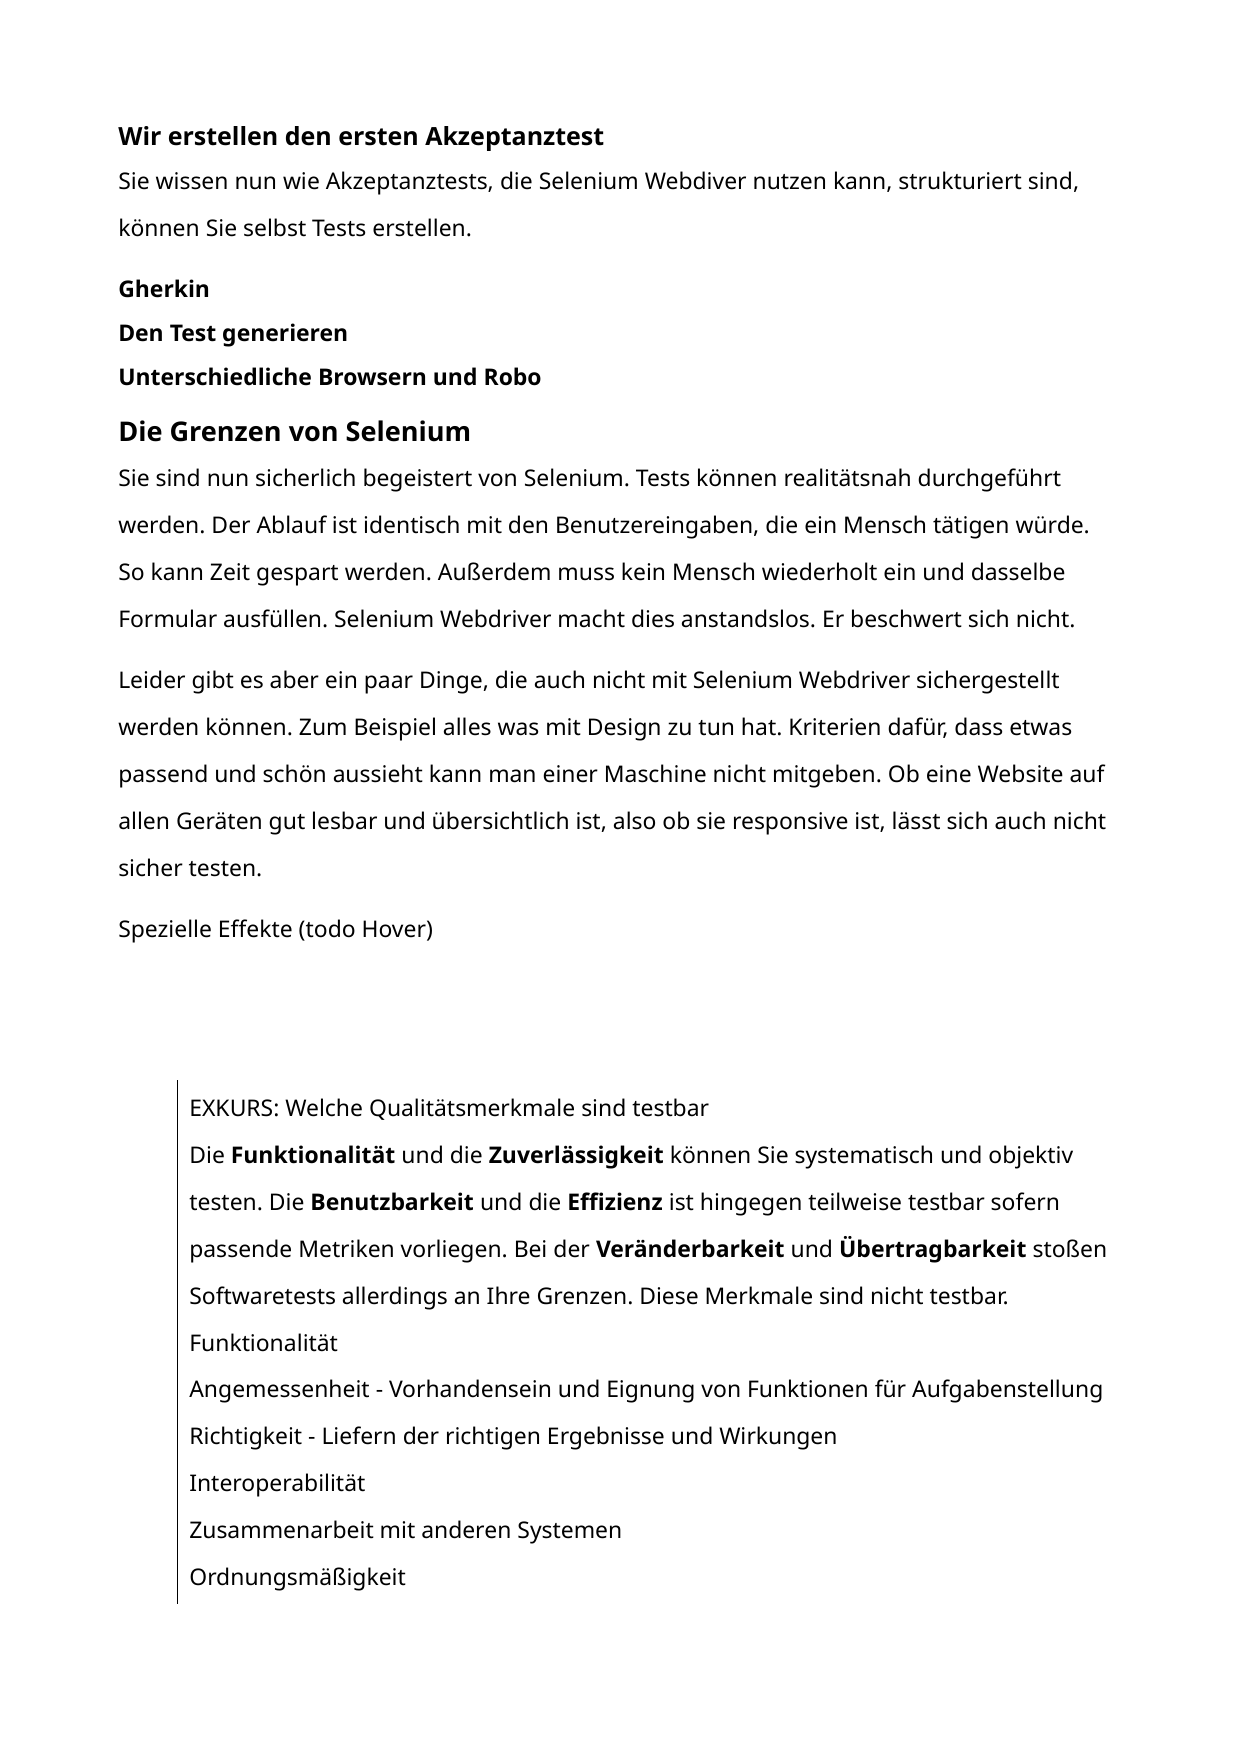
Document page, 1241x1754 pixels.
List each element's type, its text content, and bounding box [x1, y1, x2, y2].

text Spezielle Effekte (todo Hover) [118, 913, 1122, 944]
subtitle Den Test generieren [118, 317, 1122, 348]
subtitle Wir erstellen den ersten Akzeptanztest [118, 118, 1122, 152]
text EXKURS: Welche Qualitätsmerkmale sind testbar Die Funktionalität und die Zuverlässigkeit können Sie systematisch und objektiv testen. Die Benutzbarkeit und die Effizienz ist hingegen teilweise testbar sofern passende Metriken vorliegen. Bei der Veränderbarkeit und Übertragbarkeit stoßen Softwaretests allerdings an Ihre Grenzen. Diese Merkmale sind nicht testbar. Funktionalität Angemessenheit - Vorhandensein und Eignung von Funktionen für Aufgabenstellung Richtigkeit - Liefern der richtigen Ergebnisse und Wirkungen Interoperabilität Zusammenarbeit mit anderen Systemen Ordnungsmäßigkeit [178, 1080, 1122, 1604]
text Sie wissen nun wie Akzeptanztests, die Selenium Webdiver nutzen kann, strukturiert sind, können Sie selbst Tests erstellen. [118, 165, 1122, 243]
subtitle Unterschiedliche Browsern und Robo [118, 361, 1122, 392]
text Leider gibt es aber ein paar Dinge, die auch nicht mit Selenium Webdriver sichergestellt werden können. Zum Beispiel alles was mit Design zu tun hat. Kriterien dafür, dass etwas passend und schön aussieht kann man einer Maschine nicht mitgeben. Ob eine Website auf allen Geräten gut lesbar und übersichtlich ist, also ob sie responsive ist, lässt sich auch nicht sicher testen. [118, 664, 1122, 883]
subtitle Gherkin [118, 273, 1122, 304]
subtitle Die Grenzen von Selenium [118, 413, 1122, 449]
text Sie sind nun sicherlich begeistert von Selenium. Tests können realitätsnah durchgeführt werden. Der Ablauf ist identisch mit den Benutzereingaben, die ein Mensch tätigen würde. So kann Zeit gespart werden. Außerdem muss kein Mensch wiederholt ein und dasselbe Formular ausfüllen. Selenium Webdriver macht dies anstandslos. Er beschwert sich nicht. [118, 462, 1122, 634]
